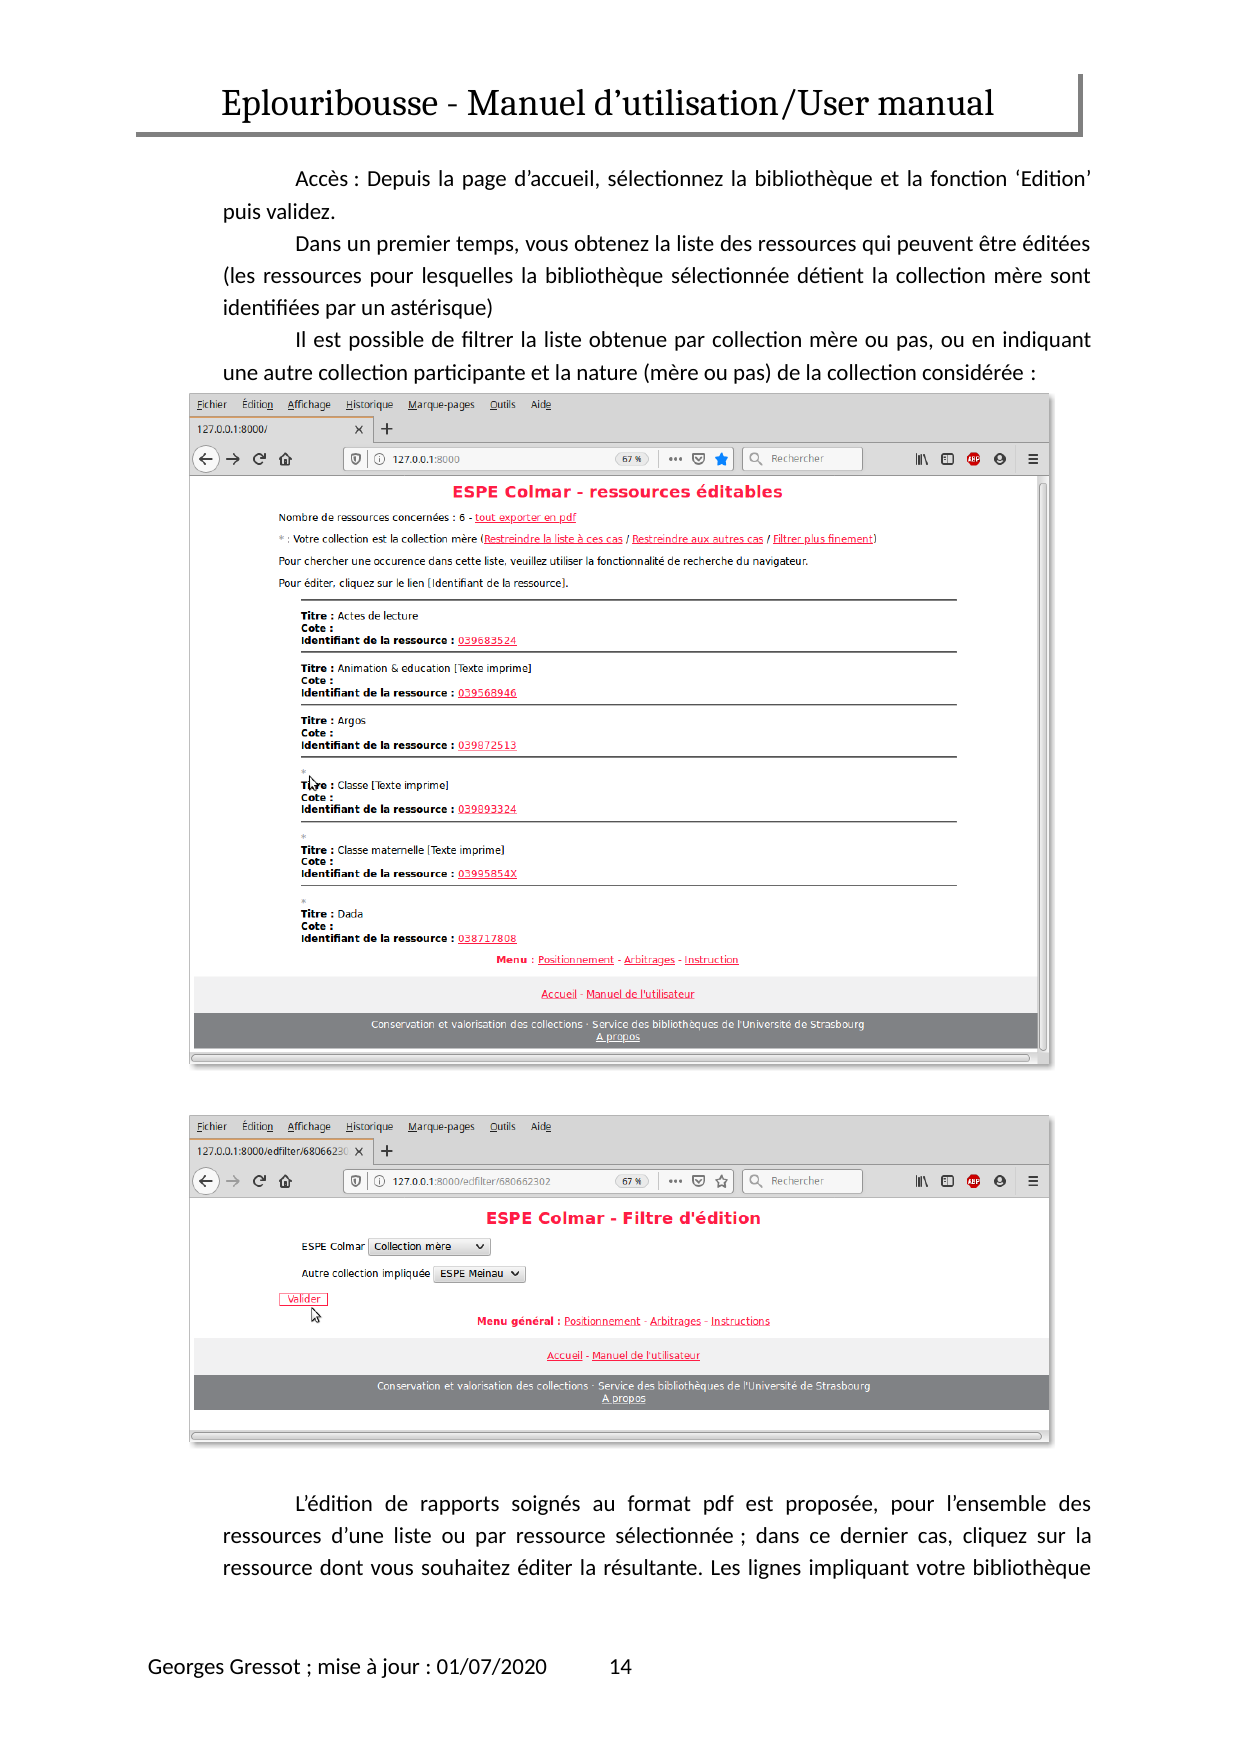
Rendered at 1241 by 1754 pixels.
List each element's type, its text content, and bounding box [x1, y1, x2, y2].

list Dans un premier temps, vous obtenez la liste des ressources qui peuvent être éditées (les ressources pour lesquelles la bibliothèque sélectionnée détient la collection mère sont identifiées par un astérisque) [223, 229, 1093, 321]
list L’édition de rapports soignés au format pdf est proposée, pour l’ensemble des ressources d’une liste ou par ressource sélectionnée ; dans ce dernier cas, cliquez sur la ressource dont vous souhaitez éditer la résultante. Les lignes impliquant votre bibliothèque [223, 1489, 1093, 1581]
list Accès : Depuis la page d’accueil, sélectionnez la bibliothèque et la fonction ‘Edition’ puis validez. [223, 164, 1093, 225]
picture [185, 1111, 1055, 1449]
picture [185, 390, 1055, 1071]
list Il est possible de filtrer la liste obtenue par collection mère ou pas, ou en indiquant une autre collection participante et la nature (mère ou pas) de la collection considérée : [223, 326, 1093, 386]
